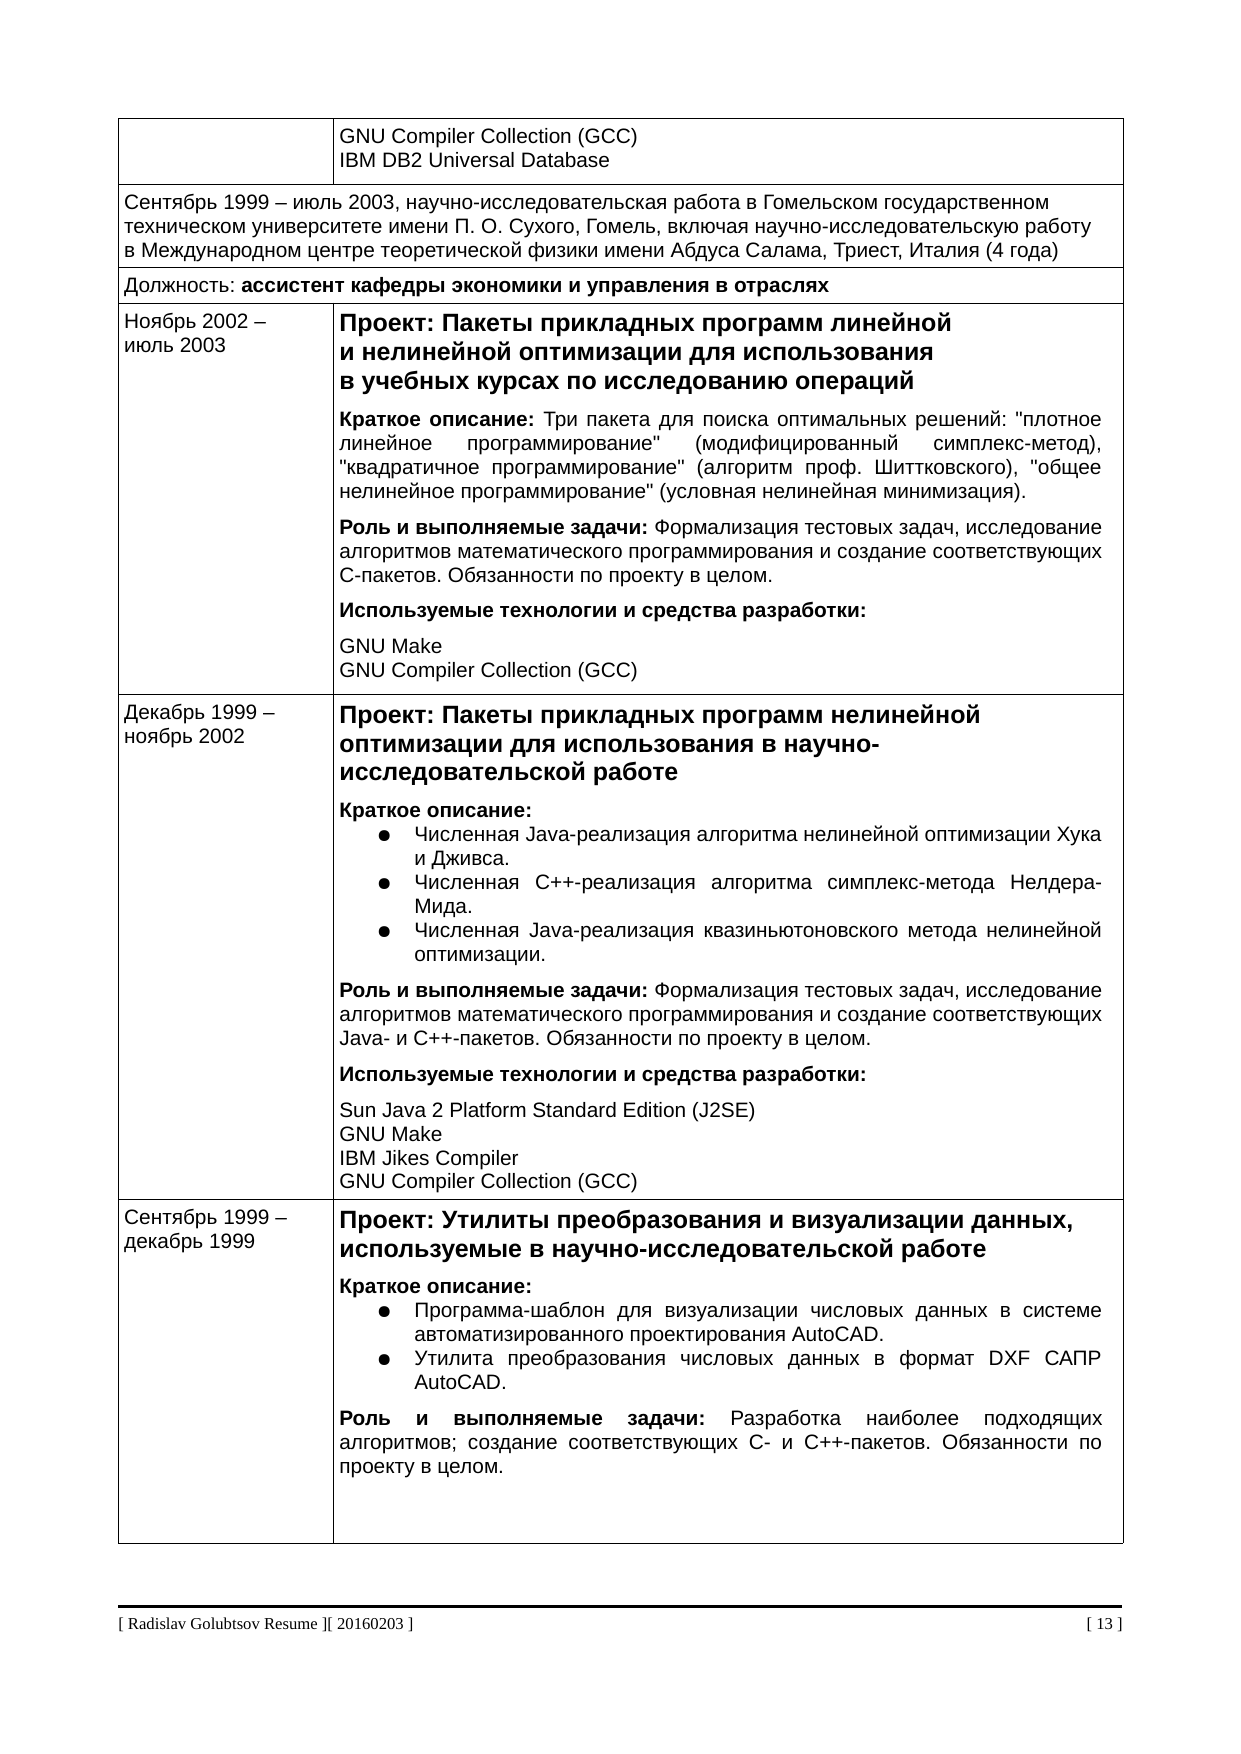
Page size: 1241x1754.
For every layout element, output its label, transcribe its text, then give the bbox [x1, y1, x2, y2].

table_cell Проект: Утилиты преобразования и визуализации данных, используемые в научно-исследовательской работе Краткое описание: Программа-шаблон для визуализации числовых данных в системе автоматизированного проектирования AutoCAD. Утилита преобразования числовых данных в формат DXF САПР AutoCAD. Роль и выполняемые задачи: Разработка наиболее подходящих алгоритмов; создание соответствующих C- и C++-пакетов. Обязанности по проекту в целом. [334, 1200, 1123, 1543]
table_cell Проект: Пакеты прикладных программ линейной и нелинейной оптимизации для использования в учебных курсах по исследованию операций Краткое описание: Три пакета для поиска оптимальных решений: "плотное линейное программирование" (модифицированный симплекс-метод), "квадратичное программирование" (алгоритм проф. Шиттковского), "общее нелинейное программирование" (условная нелинейная минимизация). Роль и выполняемые задачи: Формализация тестовых задач, исследование алгоритмов математического программирования и создание соответствующих C-пакетов. Обязанности по проекту в целом. Используемые технологии и средства разработки: GNU Make GNU Compiler Collection (GCC) [334, 304, 1123, 694]
table_cell [119, 119, 333, 184]
table_cell Сентябрь 1999 – июль 2003, научно-исследовательская работа в Гомельском государственном техническом университете имени П. О. Сухого, Гомель, включая научно-исследовательскую работу в Международном центре теоретической физики имени Абдуса Салама, Триест, Италия (4 года) [119, 185, 1123, 267]
table_cell GNU Compiler Collection (GCC) IBM DB2 Universal Database [334, 119, 1123, 184]
table_cell Должность: ассистент кафедры экономики и управления в отраслях [119, 268, 1123, 303]
table_cell Ноябрь 2002 – июль 2003 [119, 304, 333, 694]
table_cell Сентябрь 1999 – декабрь 1999 [119, 1200, 333, 1543]
table_cell Декабрь 1999 – ноябрь 2002 [119, 695, 333, 1199]
table_cell Проект: Пакеты прикладных программ нелинейной оптимизации для использования в научно-исследовательской работе Краткое описание: Численная Java-реализация алгоритма нелинейной оптимизации Хука и Дживса. Численная C++-реализация алгоритма симплекс-метода Нелдера-Мида. Численная Java-реализация квазиньютоновского метода нелинейной оптимизации. Роль и выполняемые задачи: Формализация тестовых задач, исследование алгоритмов математического программирования и создание соответствующих Java- и C++-пакетов. Обязанности по проекту в целом. Используемые технологии и средства разработки: Sun Java 2 Platform Standard Edition (J2SE) GNU Make IBM Jikes Compiler GNU Compiler Collection (GCC) [334, 695, 1123, 1199]
